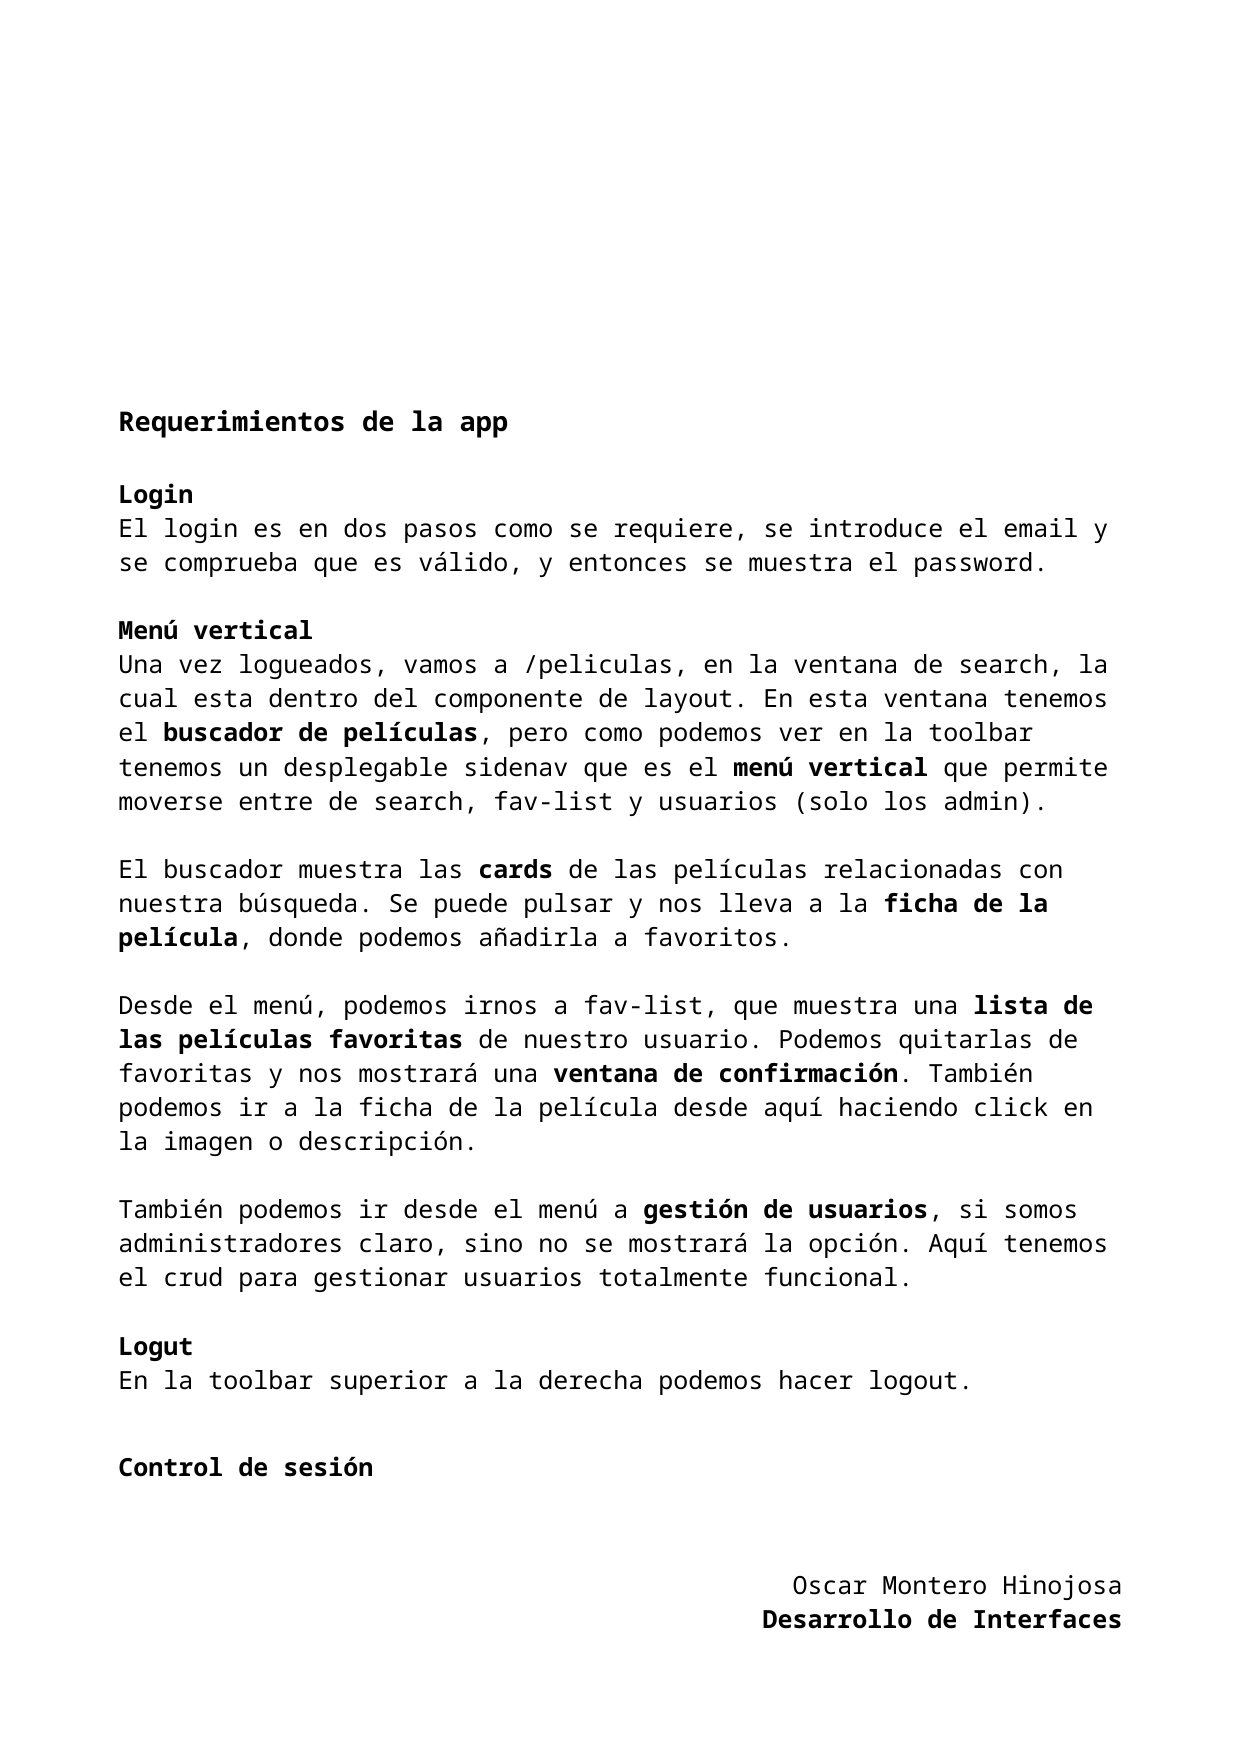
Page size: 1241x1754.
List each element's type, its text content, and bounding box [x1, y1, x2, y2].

text El buscador muestra las cards de las películas relacionadas con nuestra búsqueda. Se puede pulsar y nos lleva a la ficha de la película, donde podemos añadirla a favoritos. [118, 851, 1122, 953]
text En la toolbar superior a la derecha podemos hacer logout. [118, 1362, 1122, 1396]
text Menú vertical [118, 613, 1122, 647]
text Requerimientos de la app [118, 403, 1122, 440]
text También podemos ir desde el menú a gestión de usuarios, si somos administradores claro, sino no se mostrará la opción. Aquí tenemos el crud para gestionar usuarios totalmente funcional. [118, 1192, 1122, 1294]
text Login [118, 477, 1122, 511]
text Logut [118, 1328, 1122, 1362]
text Control de sesión [118, 1450, 1122, 1484]
text El login es en dos pasos como se requiere, se introduce el email y se comprueba que es válido, y entonces se muestra el password. [118, 511, 1122, 579]
text Desde el menú, podemos irnos a fav-list, que muestra una lista de las películas favoritas de nuestro usuario. Podemos quitarlas de favoritas y nos mostrará una ventana de confirmación. También podemos ir a la ficha de la película desde aquí haciendo click en la imagen o descripción. [118, 988, 1122, 1158]
text Una vez logueados, vamos a /peliculas, en la ventana de search, la cual esta dentro del componente de layout. En esta ventana tenemos el buscador de películas, pero como podemos ver en la toolbar tenemos un desplegable sidenav que es el menú vertical que permite moverse entre de search, fav-list y usuarios (solo los admin). [118, 647, 1122, 817]
